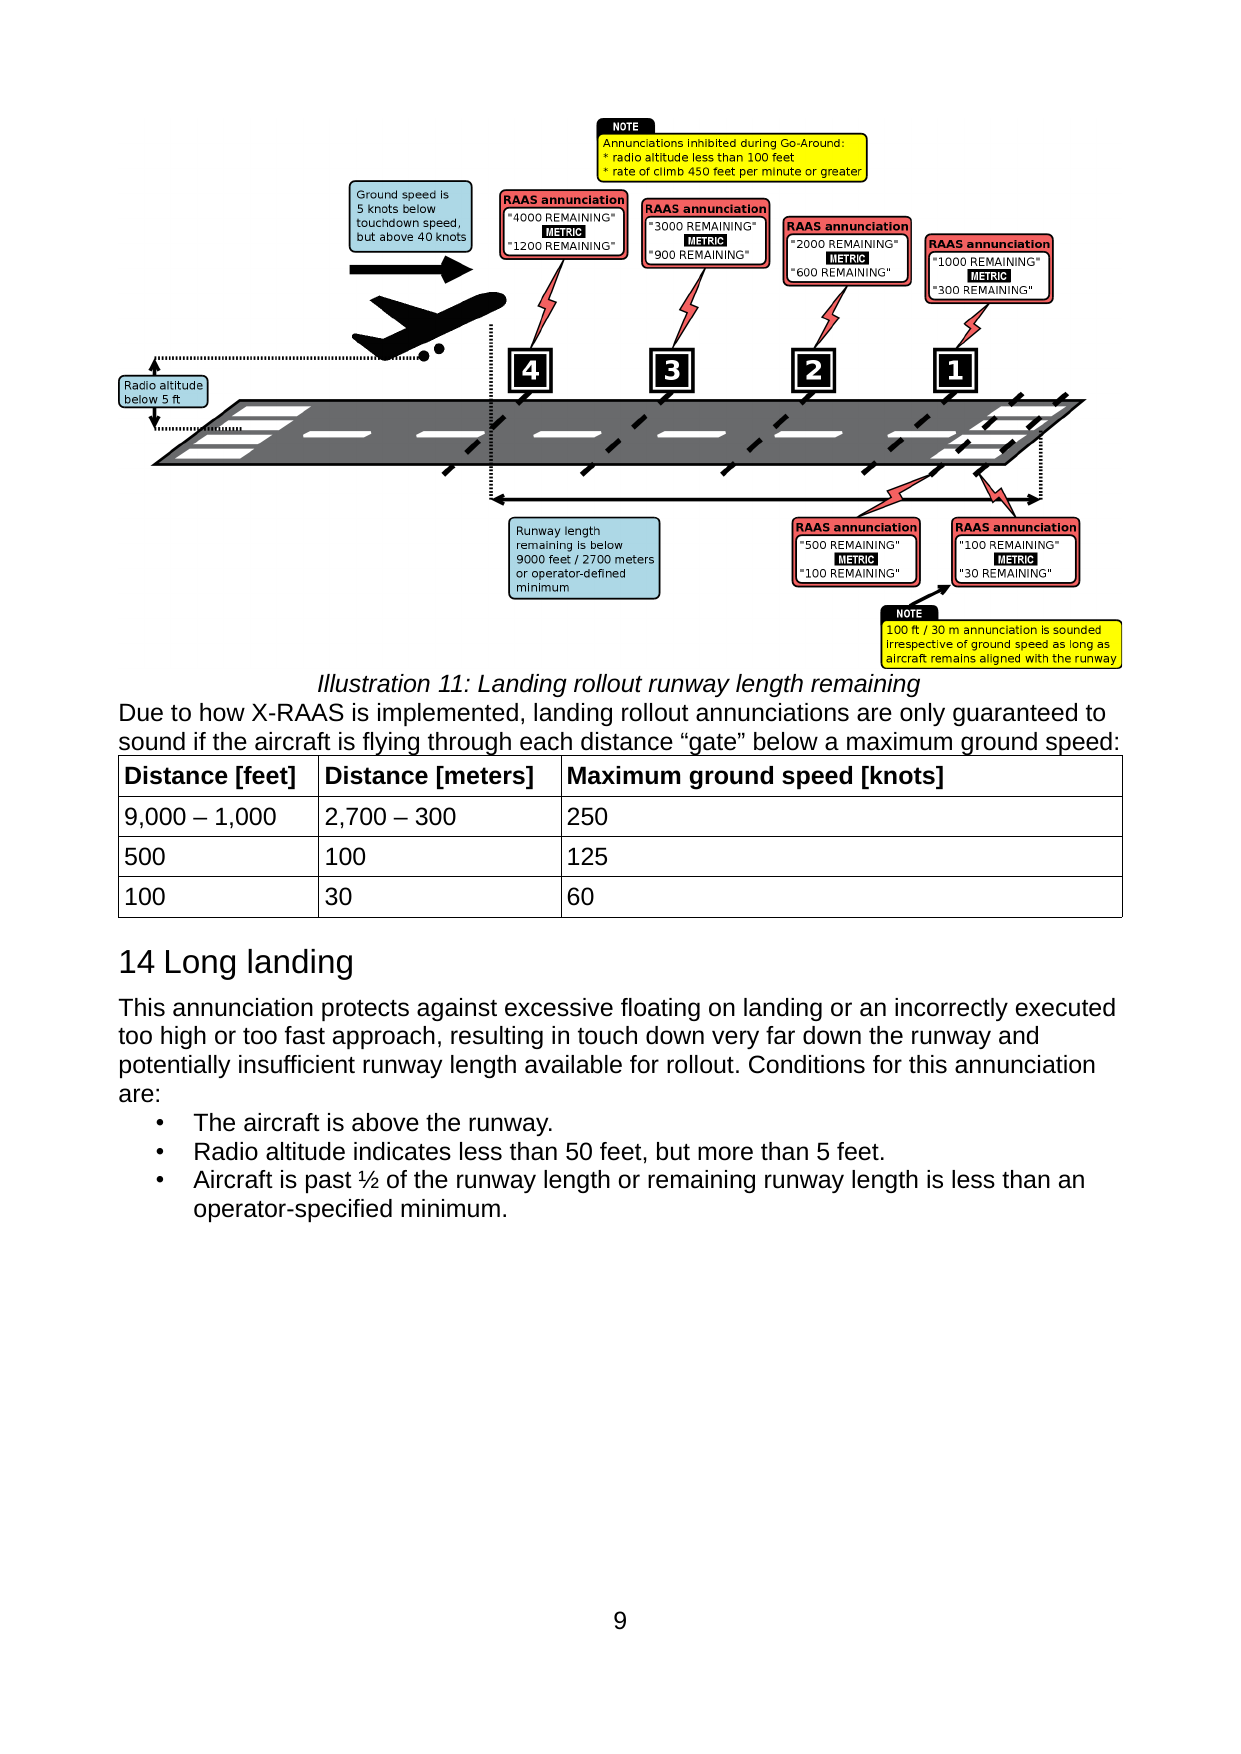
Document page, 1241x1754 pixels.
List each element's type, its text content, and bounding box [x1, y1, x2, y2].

table_cell 125 [562, 837, 1122, 876]
list The aircraft is above the runway. [156, 1108, 1122, 1136]
picture [118, 118, 1123, 669]
table_cell 9,000 – 1,000 [119, 797, 318, 836]
table_header Distance [meters] [319, 756, 561, 796]
table_cell 500 [119, 837, 318, 876]
list Radio altitude indicates less than 50 feet, but more than 5 feet. [156, 1136, 1122, 1165]
table_cell 100 [119, 877, 318, 917]
text Illustration 11: Landing rollout runway length remaining [118, 669, 1122, 698]
table_cell 100 [319, 837, 561, 876]
table_cell 30 [319, 877, 561, 917]
text Due to how X-RAAS is implemented, landing rollout annunciations are only guaranteed to sound if the aircraft is flying through each distance “gate” below a maximum ground speed: [118, 698, 1122, 755]
table_cell 60 [562, 877, 1122, 917]
table_cell 250 [562, 797, 1122, 836]
subtitle Long landing [118, 942, 1122, 980]
list Aircraft is past ½ of the runway length or remaining runway length is less than an operator-specified minimum. [156, 1165, 1122, 1223]
table_header Distance [feet] [119, 756, 318, 796]
text This annunciation protects against excessive floating on landing or an incorrectly executed too high or too fast approach, resulting in touch down very far down the runway and potentially insufficient runway length available for rollout. Conditions for this annunciation are: [118, 993, 1122, 1108]
table_cell 2,700 – 300 [319, 797, 561, 836]
table_header Maximum ground speed [knots] [562, 756, 1122, 796]
